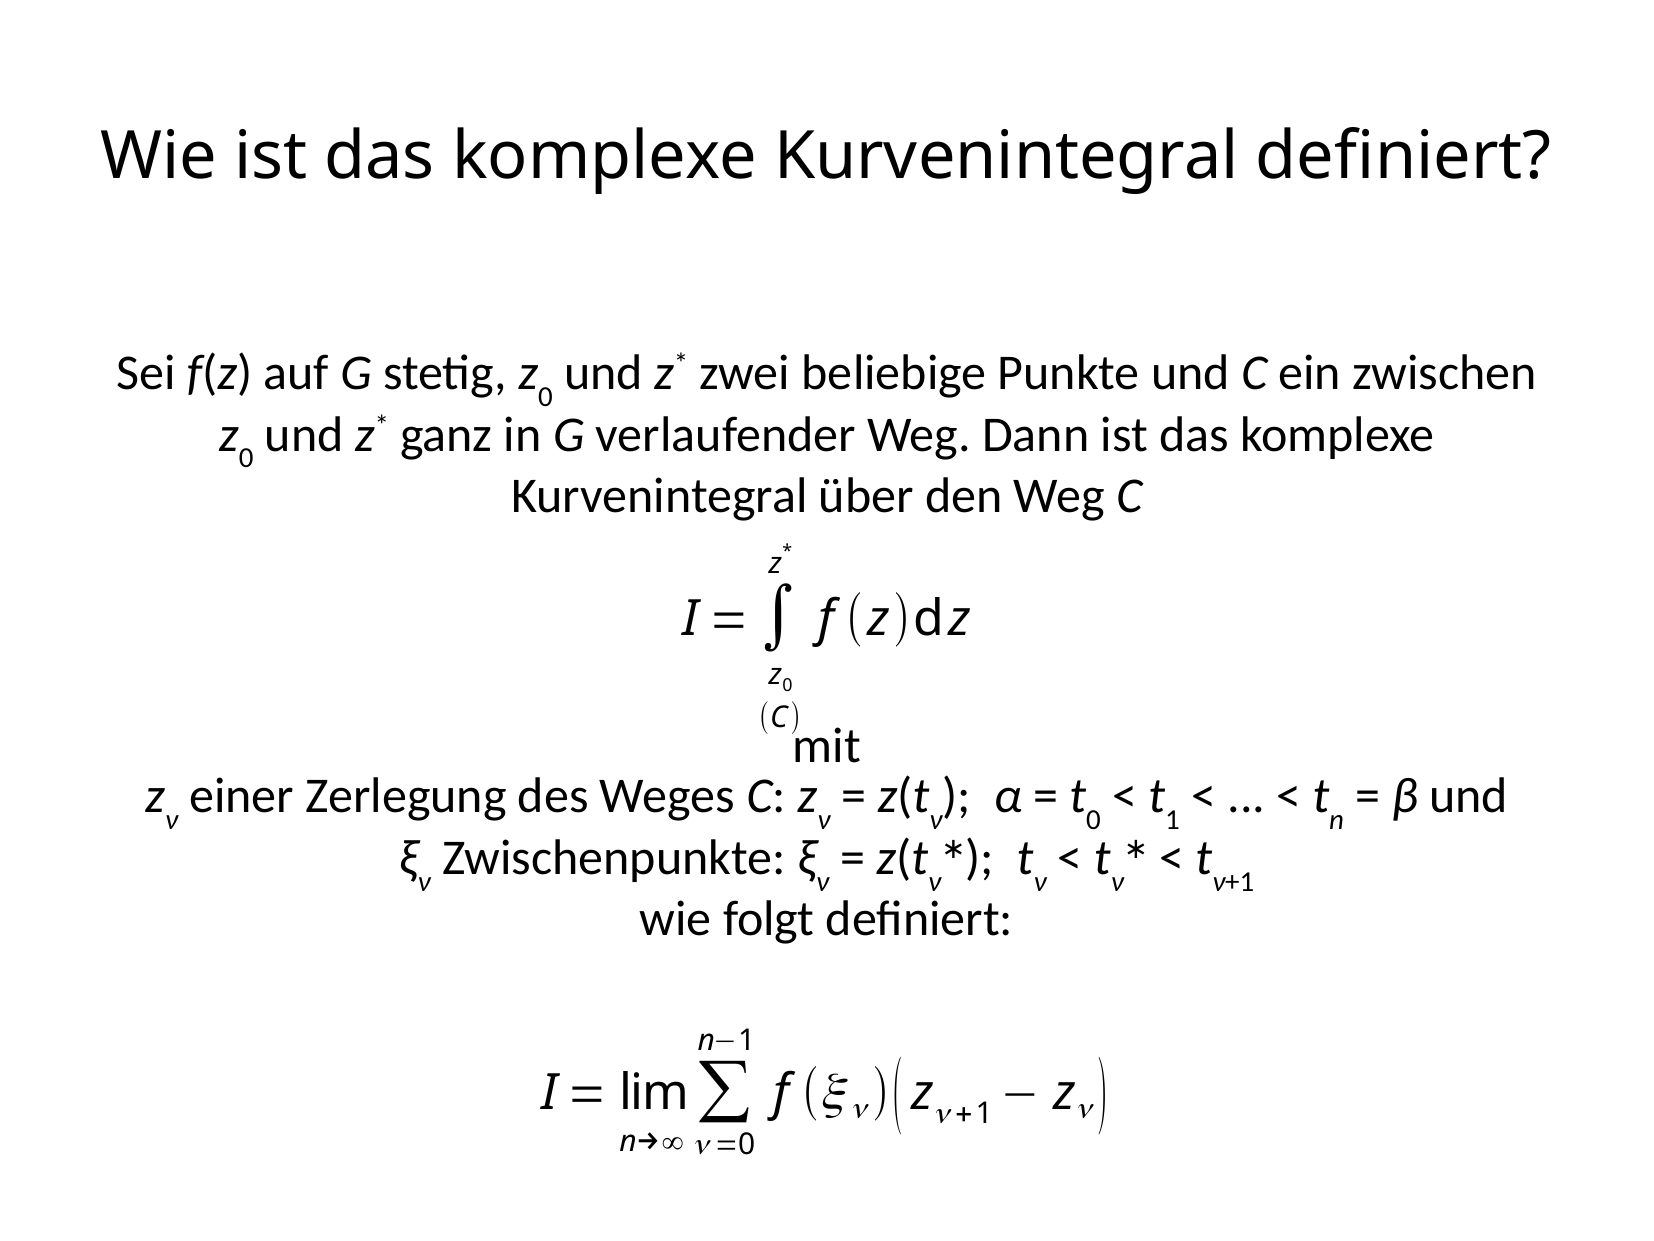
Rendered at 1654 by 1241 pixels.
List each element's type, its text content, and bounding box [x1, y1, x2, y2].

subtitle Sei f(z) auf G stetig, z0 und z* zwei beliebige Punkte und C ein zwischen z0 und z* ganz in G verlaufender Weg. Dann ist das komplexe Kurvenintegral über den Weg C mit zν einer Zerlegung des Weges C: zν = z(tν); α = t0 < t1 < ... < tn = β und ξν Zwischenpunkte: ξν = z(tν∗); tν < tν∗ < tν+1 wie folgt definiert: [82, 290, 1571, 1010]
chart [534, 1021, 1119, 1164]
chart [676, 540, 978, 736]
title Wie ist das komplexe Kurvenintegral definiert? [82, 49, 1571, 257]
